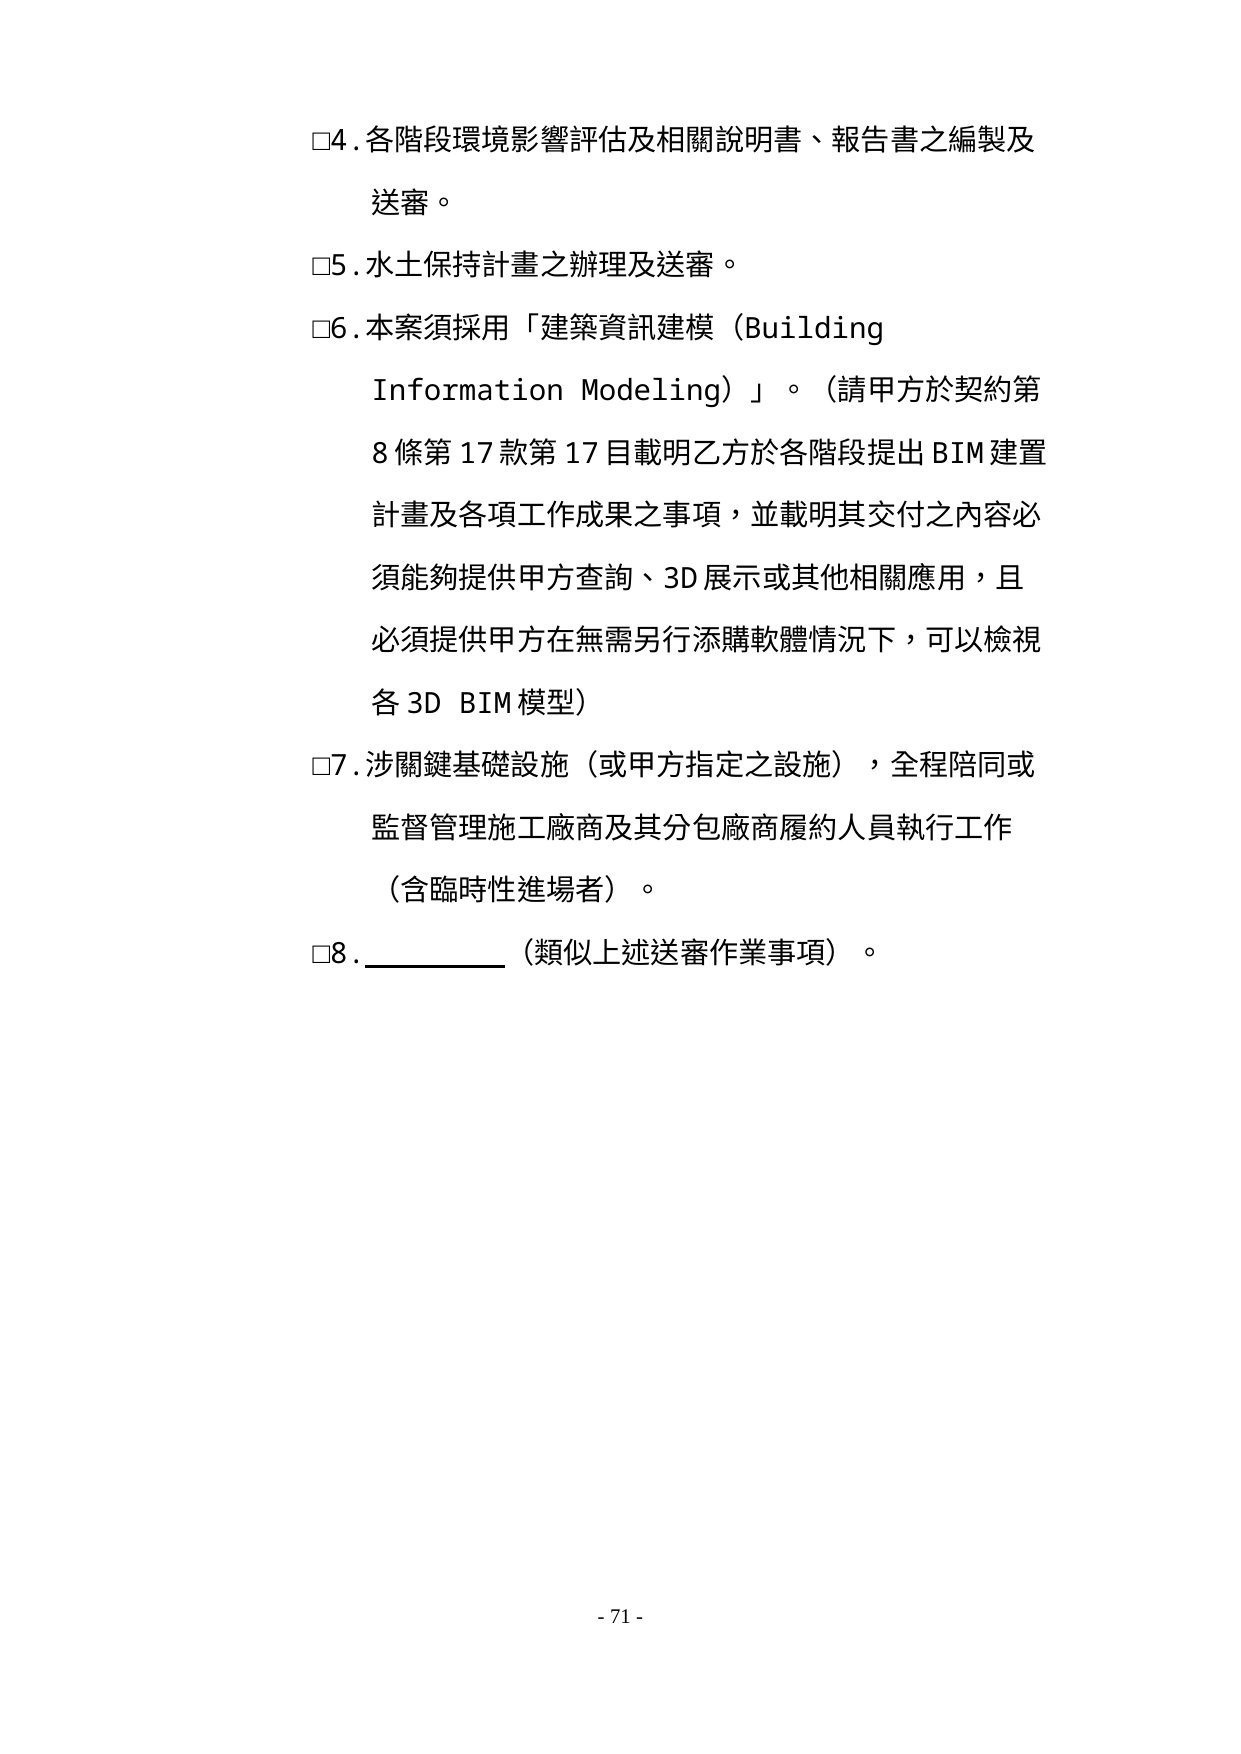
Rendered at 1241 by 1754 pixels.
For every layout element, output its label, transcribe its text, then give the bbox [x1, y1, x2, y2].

text □6.本案須採用「建築資訊建模（Building Information Modeling）」。（請甲方於契約第8條第17款第17目載明乙方於各階段提出BIM建置計畫及各項工作成果之事項，並載明其交付之內容必須能夠提供甲方查詢、3D展示或其他相關應用，且必須提供甲方在無需另行添購軟體情況下，可以檢視各3D BIM模型） [312, 284, 1053, 721]
text □7.涉關鍵基礎設施（或甲方指定之設施），全程陪同或監督管理施工廠商及其分包廠商履約人員執行工作（含臨時性進場者）。 [312, 721, 1053, 909]
text □5.水土保持計畫之辦理及送審。 [312, 221, 1053, 284]
text □4.各階段環境影響評估及相關說明書、報告書之編製及送審。 [312, 96, 1053, 221]
text □8. （類似上述送審作業事項）。 [312, 909, 1053, 971]
